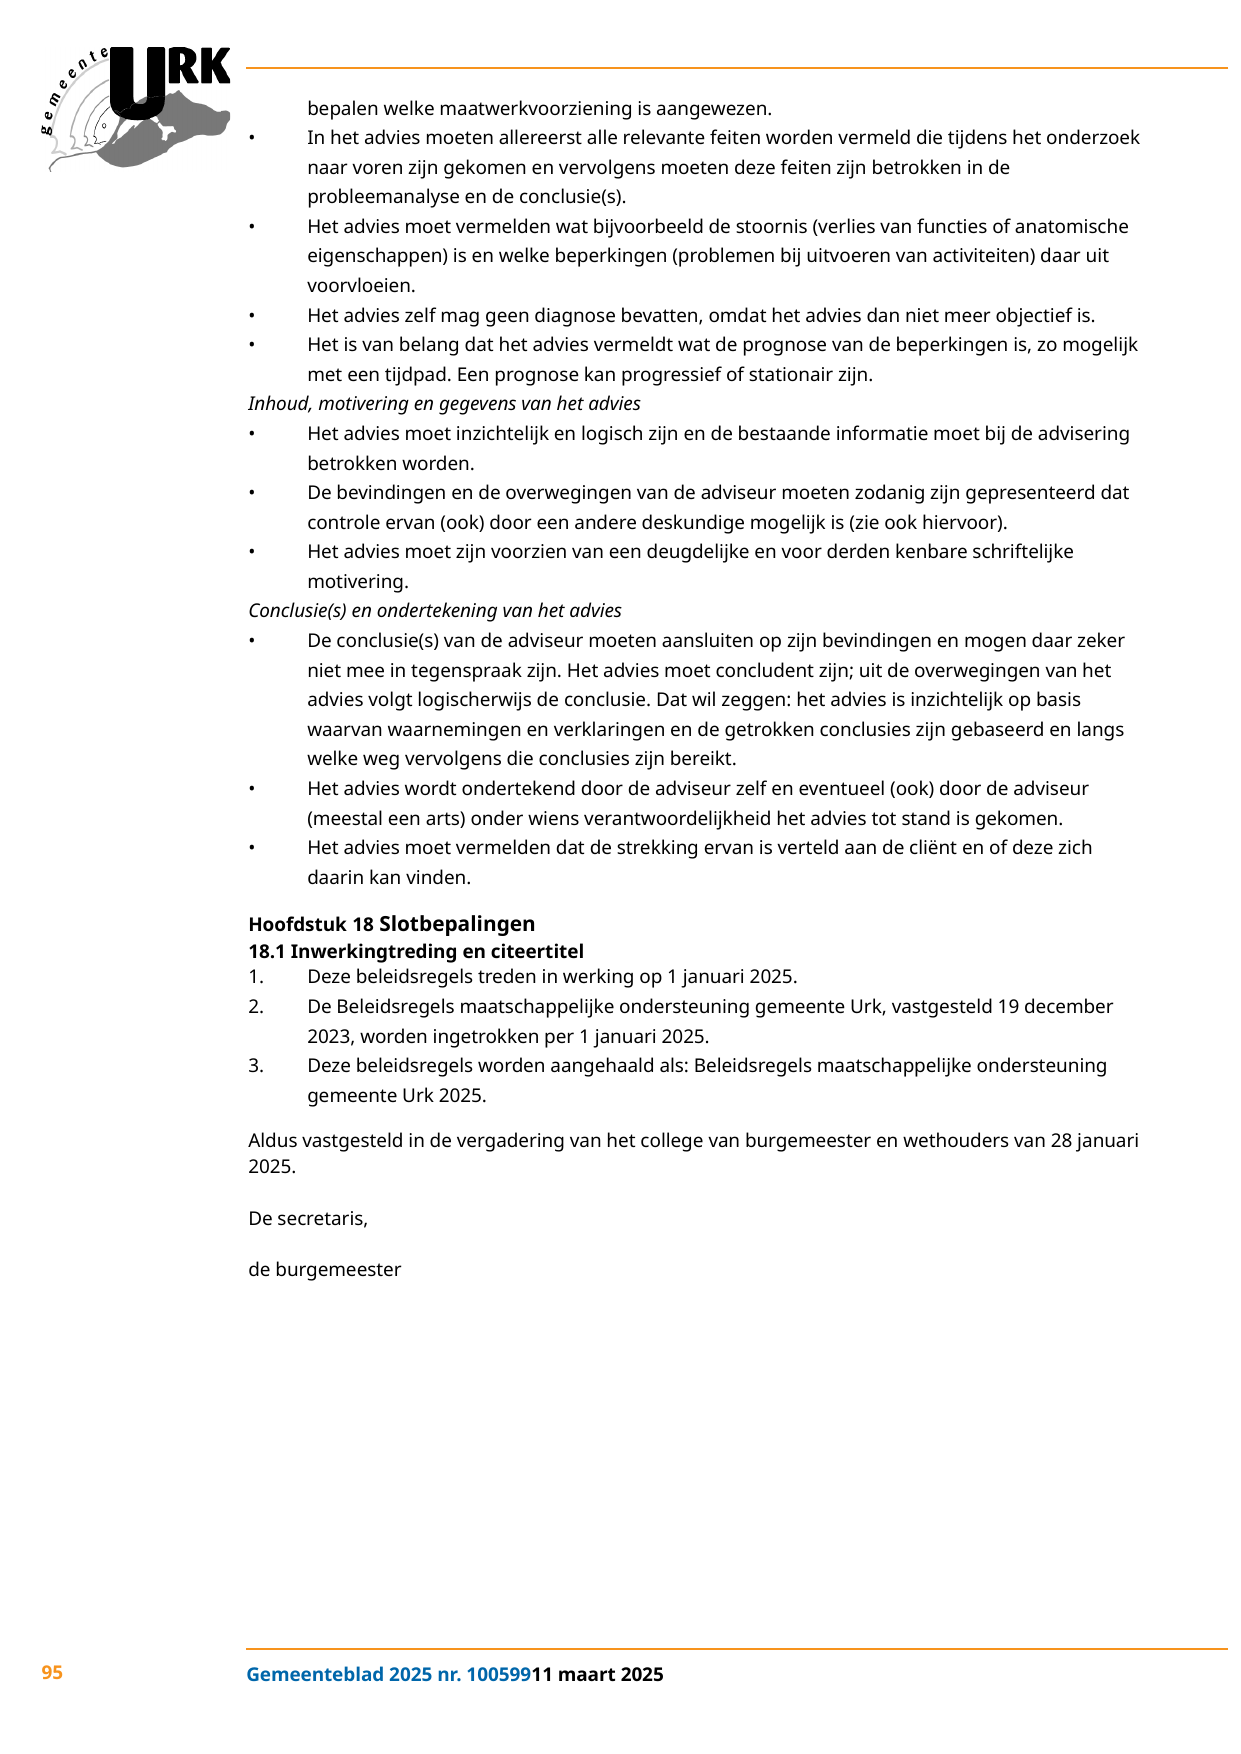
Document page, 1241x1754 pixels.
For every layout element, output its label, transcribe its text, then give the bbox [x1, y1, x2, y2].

list Deze beleidsregels worden aangehaald als: Beleidsregels maatschappelijke ondersteuning gemeente Urk 2025. [248, 1052, 1152, 1108]
text Conclusie(s) en ondertekening van het advies [248, 598, 1152, 623]
list De conclusie(s) van de adviseur moeten aansluiten op zijn bevindingen en mogen daar zeker niet mee in tegenspraak zijn. Het advies moet concludent zijn; uit de overwegingen van het advies volgt logischerwijs de conclusie. Dat wil zeggen: het advies is inzichtelijk op basis waarvan waarnemingen en verklaringen en de getrokken conclusies zijn gebaseerd en langs welke weg vervolgens die conclusies zijn bereikt. [248, 627, 1152, 771]
text De secretaris, [248, 1205, 1152, 1231]
picture [41, 47, 231, 172]
text Aldus vastgesteld in de vergadering van het college van burgemeester en wethouders van 28 januari 2025. [248, 1128, 1152, 1179]
text de burgemeester [248, 1256, 1152, 1282]
list In het advies moeten allereerst alle relevante feiten worden vermeld die tijdens het onderzoek naar voren zijn gekomen en vervolgens moeten deze feiten zijn betrokken in de probleemanalyse en de conclusie(s). [248, 124, 1152, 209]
list Het is van belang dat het advies vermeldt wat de prognose van de beperkingen is, zo mogelijk met een tijdpad. Een prognose kan progressief of stationair zijn. [248, 331, 1152, 387]
text 18.1 Inwerkingtreding en citeertitel [248, 938, 1152, 964]
list Het advies moet vermelden wat bijvoorbeeld de stoornis (verlies van functies of anatomische eigenschappen) is en welke beperkingen (problemen bij uitvoeren van activiteiten) daar uit voorvloeien. [248, 213, 1152, 298]
list Het advies moet vermelden dat de strekking ervan is verteld aan de cliënt en of deze zich daarin kan vinden. [248, 834, 1152, 890]
text Inhoud, motivering en gegevens van het advies [248, 391, 1152, 416]
list Het advies wordt ondertekend door de adviseur zelf en eventueel (ook) door de adviseur (meestal een arts) onder wiens verantwoordelijkheid het advies tot stand is gekomen. [248, 775, 1152, 831]
list Het advies zelf mag geen diagnose bevatten, omdat het advies dan niet meer objectief is. [248, 302, 1152, 328]
list De Beleidsregels maatschappelijke ondersteuning gemeente Urk, vastgesteld 19 december 2023, worden ingetrokken per 1 januari 2025. [248, 993, 1152, 1049]
list Het advies moet inzichtelijk en logisch zijn en de bestaande informatie moet bij de advisering betrokken worden. [248, 420, 1152, 476]
list Deze beleidsregels treden in werking op 1 januari 2025. [248, 964, 1152, 989]
list Het advies moet zijn voorzien van een deugdelijke en voor derden kenbare schriftelijke motivering. [248, 538, 1152, 594]
list De bevindingen en de overwegingen van de adviseur moeten zodanig zijn gepresenteerd dat controle ervan (ook) door een andere deskundige mogelijk is (zie ook hiervoor). [248, 479, 1152, 535]
text Hoofdstuk 18 Slotbepalingen [248, 909, 1152, 938]
list bepalen welke maatwerkvoorziening is aangewezen. [248, 95, 1152, 121]
